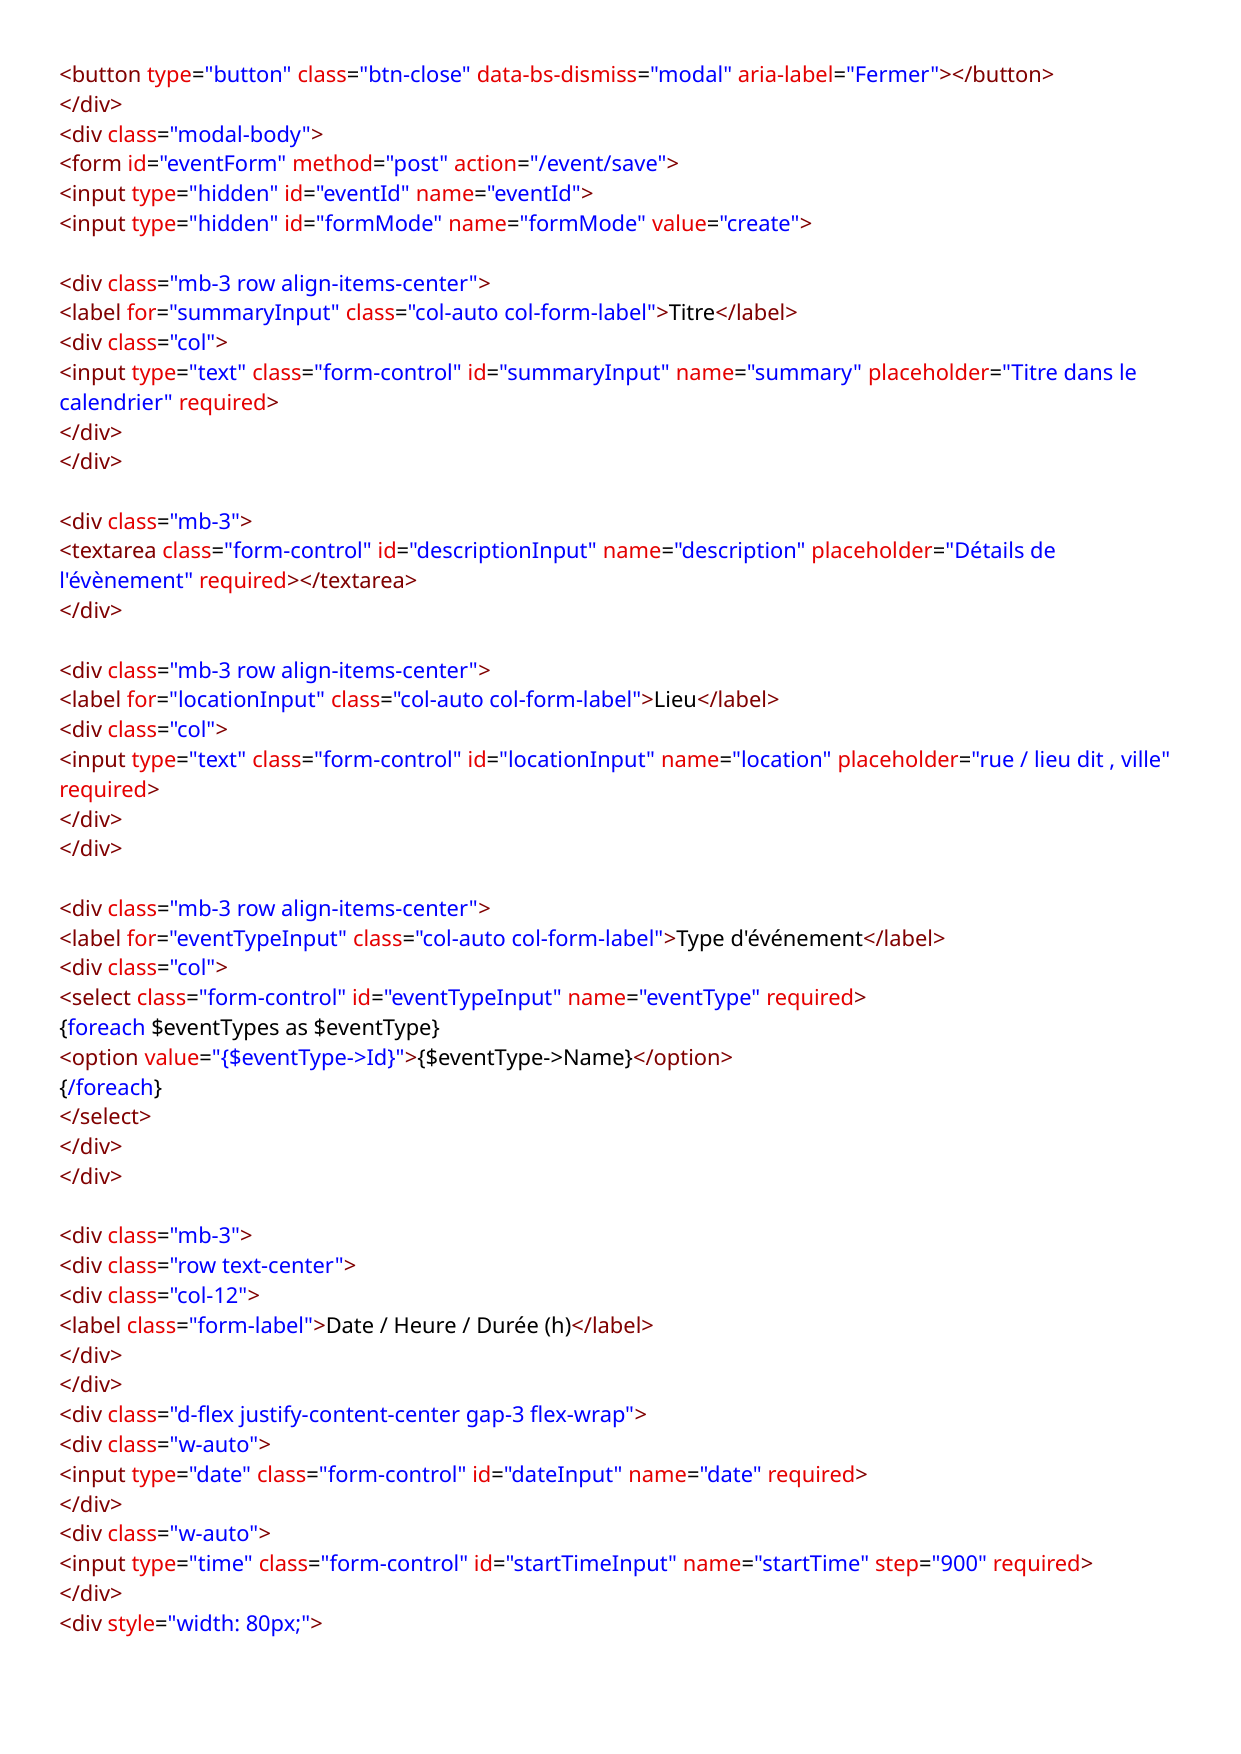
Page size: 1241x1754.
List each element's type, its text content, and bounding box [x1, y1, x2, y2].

text <div class="col"> [59, 327, 1181, 357]
text <input type="date" class="form-control" id="dateInput" name="date" required> [59, 1459, 1181, 1488]
text {foreach $eventTypes as $eventType} [59, 1012, 1181, 1042]
text <textarea class="form-control" id="descriptionInput" name="description" placeholder="Détails de l'évènement" required></textarea> [59, 536, 1181, 595]
text </div> [59, 89, 1181, 119]
text </div> [59, 595, 1181, 625]
text <select class="form-control" id="eventTypeInput" name="eventType" required> [59, 982, 1181, 1012]
text </div> [59, 1161, 1181, 1191]
text <div class="row text-center"> [59, 1250, 1181, 1280]
text </div> [59, 803, 1181, 833]
text <form id="eventForm" method="post" action="/event/save"> [59, 148, 1181, 178]
text <div class="col-12"> [59, 1280, 1181, 1310]
text <div class="modal-body"> [59, 119, 1181, 148]
text </div> [59, 1578, 1181, 1608]
text {/foreach} [59, 1072, 1181, 1101]
text <input type="text" class="form-control" id="summaryInput" name="summary" placeholder="Titre dans le calendrier" required> [59, 357, 1181, 416]
text </div> [59, 1369, 1181, 1399]
text </div> [59, 1339, 1181, 1369]
text <div class="d-flex justify-content-center gap-3 flex-wrap"> [59, 1399, 1181, 1429]
text <option value="{$eventType->Id}">{$eventType->Name}</option> [59, 1042, 1181, 1072]
text <div class="mb-3"> [59, 506, 1181, 536]
text <input type="time" class="form-control" id="startTimeInput" name="startTime" step="900" required> [59, 1548, 1181, 1578]
text <input type="hidden" id="eventId" name="eventId"> [59, 178, 1181, 208]
text <div class="mb-3 row align-items-center"> [59, 893, 1181, 923]
text </div> [59, 1488, 1181, 1518]
text <div class="w-auto"> [59, 1429, 1181, 1459]
text </div> [59, 1131, 1181, 1161]
text <label for="locationInput" class="col-auto col-form-label">Lieu</label> [59, 684, 1181, 714]
text <div class="col"> [59, 952, 1181, 982]
text <div class="mb-3"> [59, 1220, 1181, 1250]
text <input type="text" class="form-control" id="locationInput" name="location" placeholder="rue / lieu dit , ville" required> [59, 744, 1181, 803]
text </div> [59, 446, 1181, 476]
text </div> [59, 416, 1181, 446]
text <div class="mb-3 row align-items-center"> [59, 267, 1181, 297]
text </select> [59, 1101, 1181, 1131]
text </div> [59, 833, 1181, 863]
text <div class="mb-3 row align-items-center"> [59, 654, 1181, 684]
text <label for="eventTypeInput" class="col-auto col-form-label">Type d'événement</label> [59, 923, 1181, 952]
text <button type="button" class="btn-close" data-bs-dismiss="modal" aria-label="Fermer"></button> [59, 59, 1181, 89]
text <div class="col"> [59, 714, 1181, 744]
text <input type="hidden" id="formMode" name="formMode" value="create"> [59, 208, 1181, 238]
text <div style="width: 80px;"> [59, 1608, 1181, 1637]
text <div class="w-auto"> [59, 1518, 1181, 1548]
text <label class="form-label">Date / Heure / Durée (h)</label> [59, 1310, 1181, 1339]
text <label for="summaryInput" class="col-auto col-form-label">Titre</label> [59, 297, 1181, 327]
